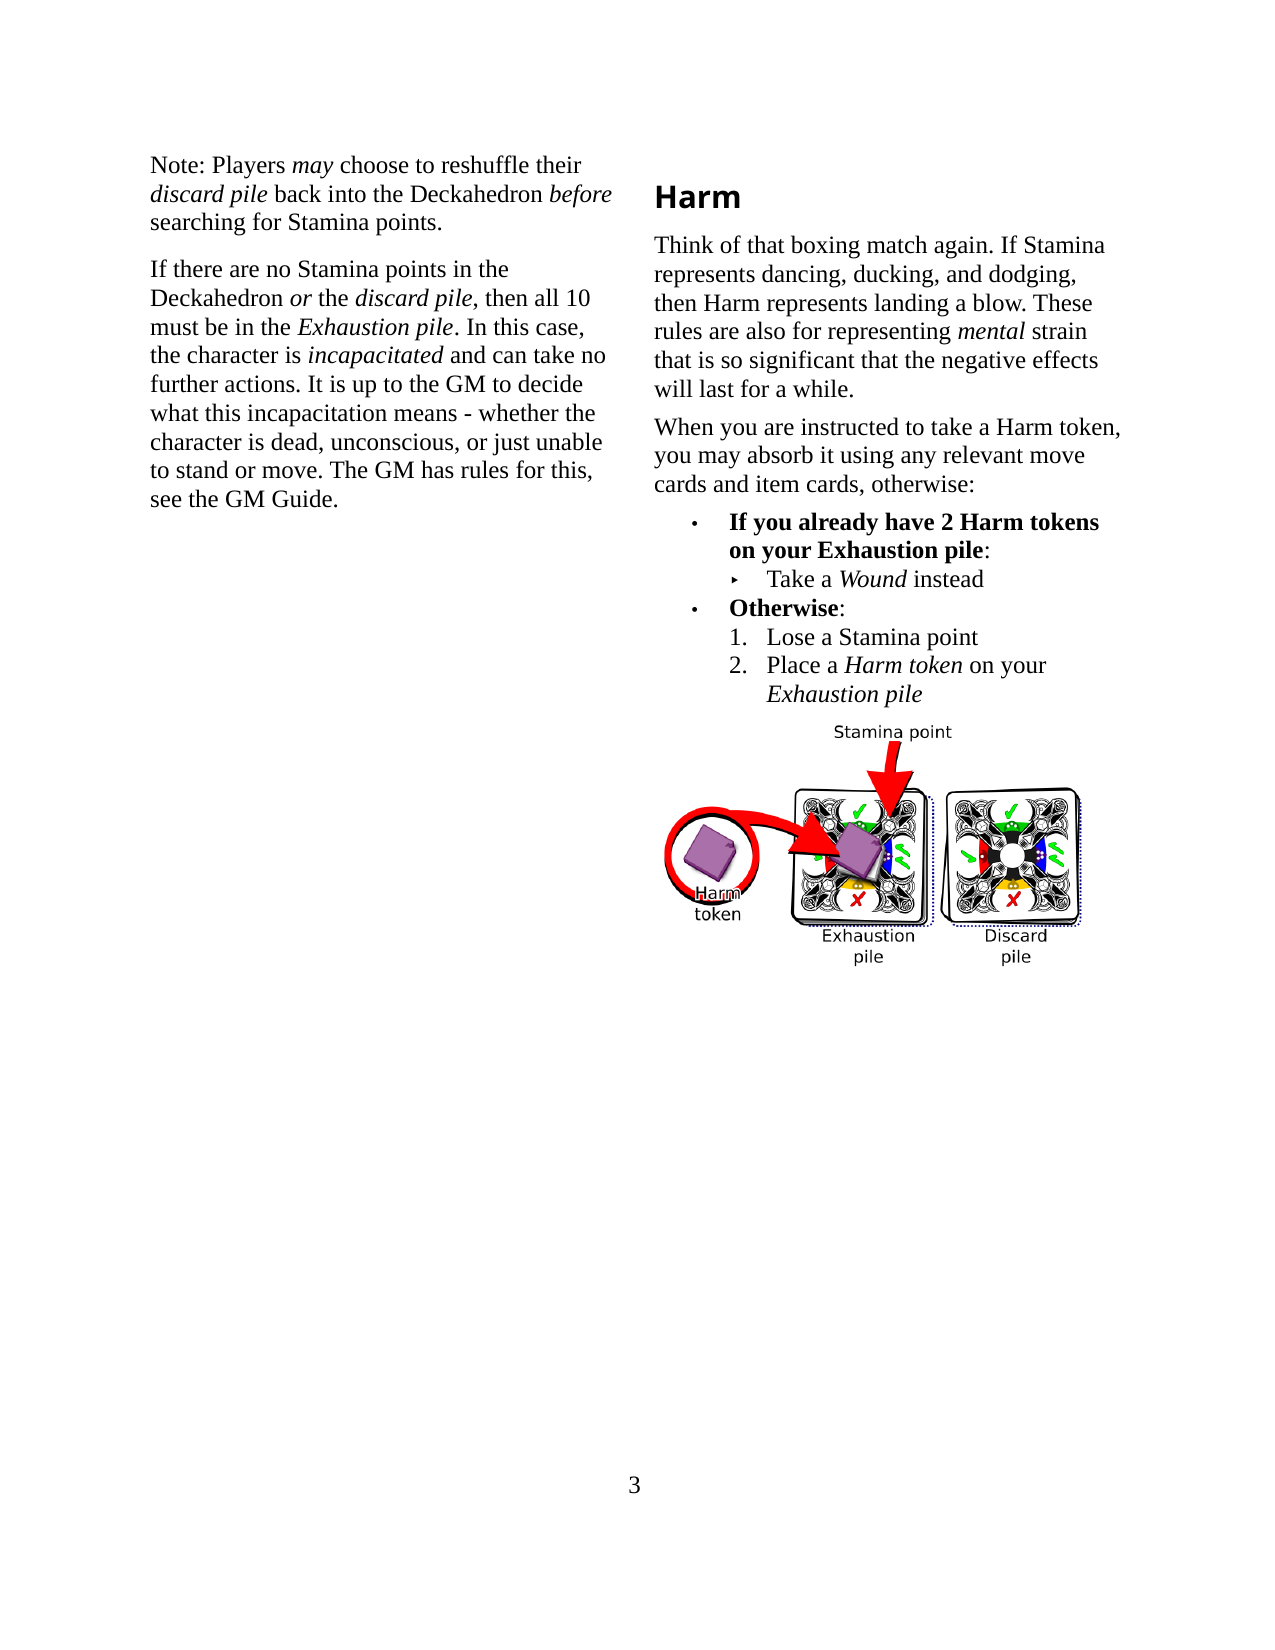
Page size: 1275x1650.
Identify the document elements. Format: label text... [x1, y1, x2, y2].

text When you are instructed to take a Harm token, you may absorb it using any relevant move cards and item cards, otherwise: [654, 412, 1125, 498]
picture [653, 708, 1110, 987]
text If there are no Stamina points in the Deckahedron or the discard pile, then all 10 must be in the Exhaustion pile. In this case, the character is incapacitated and can take no further actions. It is up to the GM to decide what this incapacitation means - whether the character is dead, unconscious, or just unable to stand or move. The GM has rules for this, see the GM Guide. [150, 254, 621, 513]
list Lose a Stamina point [729, 622, 1125, 651]
list If you already have 2 Harm tokens on your Exhaustion pile: [691, 507, 1125, 564]
text Think of that boxing match again. If Stamina represents dancing, ducking, and dodging, then Harm represents landing a blow. These rules are also for representing mental strain that is so significant that the negative effects will last for a while. [654, 230, 1125, 403]
list Take a Wound instead [729, 564, 1125, 593]
subtitle Harm [654, 175, 1125, 218]
list Otherwise: [691, 593, 1125, 622]
text Note: Players may choose to reshuffle their discard pile back into the Deckahedron before searching for Stamina points. [150, 150, 621, 236]
list Place a Harm token on your Exhaustion pile [729, 651, 1125, 708]
